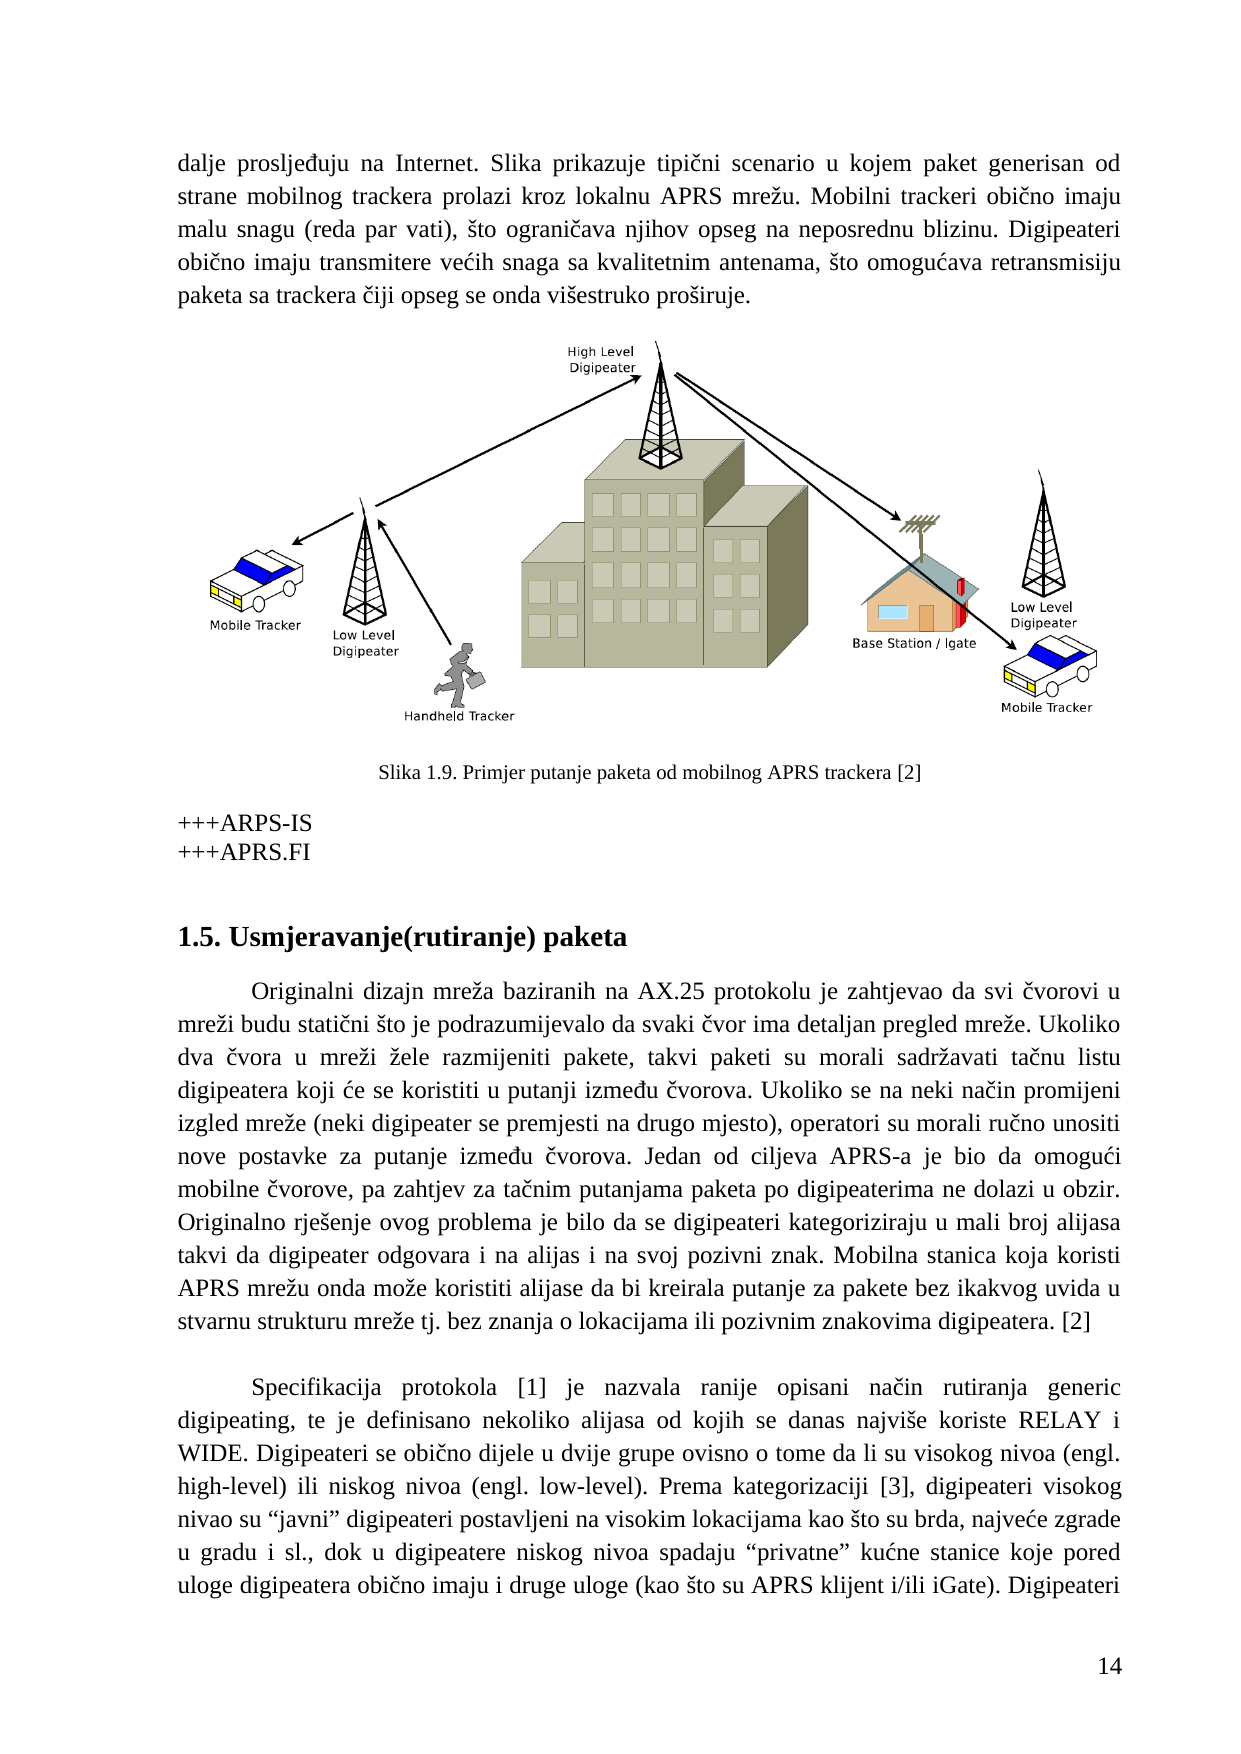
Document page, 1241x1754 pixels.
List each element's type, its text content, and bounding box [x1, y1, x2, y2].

text Originalni dizajn mreža baziranih na AX.25 protokolu je zahtjevao da svi čvorovi u mreži budu statični što je podrazumijevalo da svaki čvor ima detaljan pregled mreže. Ukoliko dva čvora u mreži žele razmijeniti pakete, takvi paketi su morali sadržavati tačnu listu digipeatera koji će se koristiti u putanji između čvorova. Ukoliko se na neki način promijeni izgled mreže (neki digipeater se premjesti na drugo mjesto), operatori su morali ručno unositi nove postavke za putanje između čvorova. Jedan od ciljeva APRS-a je bio da omogući mobilne čvorove, pa zahtjev za tačnim putanjama paketa po digipeaterima ne dolazi u obzir. Originalno rješenje ovog problema je bilo da se digipeateri kategoriziraju u mali broj alijasa takvi da digipeater odgovara i na alijas i na svoj pozivni znak. Mobilna stanica koja koristi APRS mrežu onda može koristiti alijase da bi kreirala putanje za pakete bez ikakvog uvida u stvarnu strukturu mreže tj. bez znanja o lokacijama ili pozivnim znakovima digipeatera. [2] [177, 976, 1122, 1335]
picture [177, 341, 1123, 732]
text dalje prosljeđuju na Internet. Slika prikazuje tipični scenario u kojem paket generisan od strane mobilnog trackera prolazi kroz lokalnu APRS mrežu. Mobilni trackeri obično imaju malu snagu (reda par vati), što ograničava njihov opseg na neposrednu blizinu. Digipeateri obično imaju transmitere većih snaga sa kvalitetnim antenama, što omogućava retransmisiju paketa sa trackera čiji opseg se onda višestruko proširuje. [177, 148, 1122, 308]
text +++ARPS-IS [177, 808, 1122, 837]
text Specifikacija protokola [1] je nazvala ranije opisani način rutiranja generic digipeating, te je definisano nekoliko alijasa od kojih se danas najviše koriste RELAY i WIDE. Digipeateri se obično dijele u dvije grupe ovisno o tome da li su visokog nivoa (engl. high-level) ili niskog nivoa (engl. low-level). Prema kategorizaciji [3], digipeateri visokog nivao su “javni” digipeateri postavljeni na visokim lokacijama kao što su brda, najveće zgrade u gradu i sl., dok u digipeatere niskog nivoa spadaju “privatne” kućne stanice koje pored uloge digipeatera obično imaju i druge uloge (kao što su APRS klijent i/ili iGate). Digipeateri [177, 1372, 1122, 1599]
text +++APRS.FI [177, 837, 1122, 866]
text Slika 1.9. Primjer putanje paketa od mobilnog APRS trackera [2] [177, 760, 1122, 784]
subtitle 1.5. Usmjeravanje(rutiranje) paketa [177, 919, 1122, 953]
